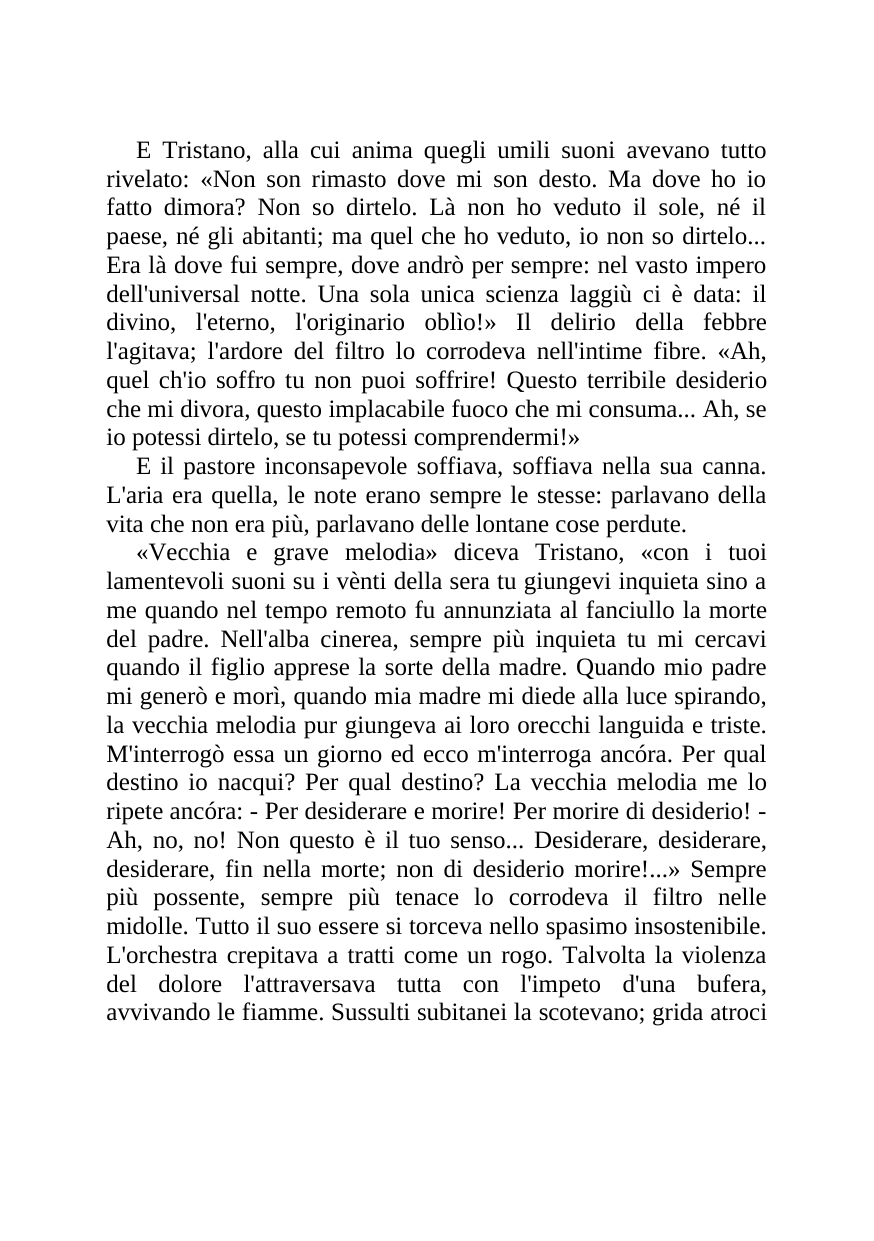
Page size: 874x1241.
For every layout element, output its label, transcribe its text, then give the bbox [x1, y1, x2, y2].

text E il pastore inconsapevole soffiava, soffiava nella sua canna. L'aria era quella, le note erano sempre le stesse: parlavano della vita che non era più, parlavano delle lontane cose perdute. [106, 451, 768, 537]
text E Tristano, alla cui anima quegli umili suoni avevano tutto rivelato: «Non son rimasto dove mi son desto. Ma dove ho io fatto dimora? Non so dirtelo. Là non ho veduto il sole, né il paese, né gli abitanti; ma quel che ho veduto, io non so dirtelo... Era là dove fui sempre, dove andrò per sempre: nel vasto impero dell'universal notte. Una sola unica scienza laggiù ci è data: il divino, l'eterno, l'originario oblìo!» Il delirio della febbre l'agitava; l'ardore del filtro lo corrodeva nell'intime fibre. «Ah, quel ch'io soffro tu non puoi soffrire! Questo terribile desiderio che mi divora, questo implacabile fuoco che mi consuma... Ah, se io potessi dirtelo, se tu potessi comprendermi!» [106, 135, 768, 451]
text «Vecchia e grave melodia» diceva Tristano, «con i tuoi lamentevoli suoni su i vènti della sera tu giungevi inquieta sino a me quando nel tempo remoto fu annunziata al fanciullo la morte del padre. Nell'alba cinerea, sempre più inquieta tu mi cercavi quando il figlio apprese la sorte della madre. Quando mio padre mi generò e morì, quando mia madre mi diede alla luce spirando, la vecchia melodia pur giungeva ai loro orecchi languida e triste. M'interrogò essa un giorno ed ecco m'interroga ancóra. Per qual destino io nacqui? Per qual destino? La vecchia melodia me lo ripete ancóra: - Per desiderare e morire! Per morire di desiderio! - Ah, no, no! Non questo è il tuo senso... Desiderare, desiderare, desiderare, fin nella morte; non di desiderio morire!...» Sempre più possente, sempre più tenace lo corrodeva il filtro nelle midolle. Tutto il suo essere si torceva nello spasimo insostenibile. L'orchestra crepitava a tratti come un rogo. Talvolta la violenza del dolore l'attraversava tutta con l'impeto d'una bufera, avvivando le fiamme. Sussulti subitanei la scotevano; grida atroci [106, 537, 768, 1026]
